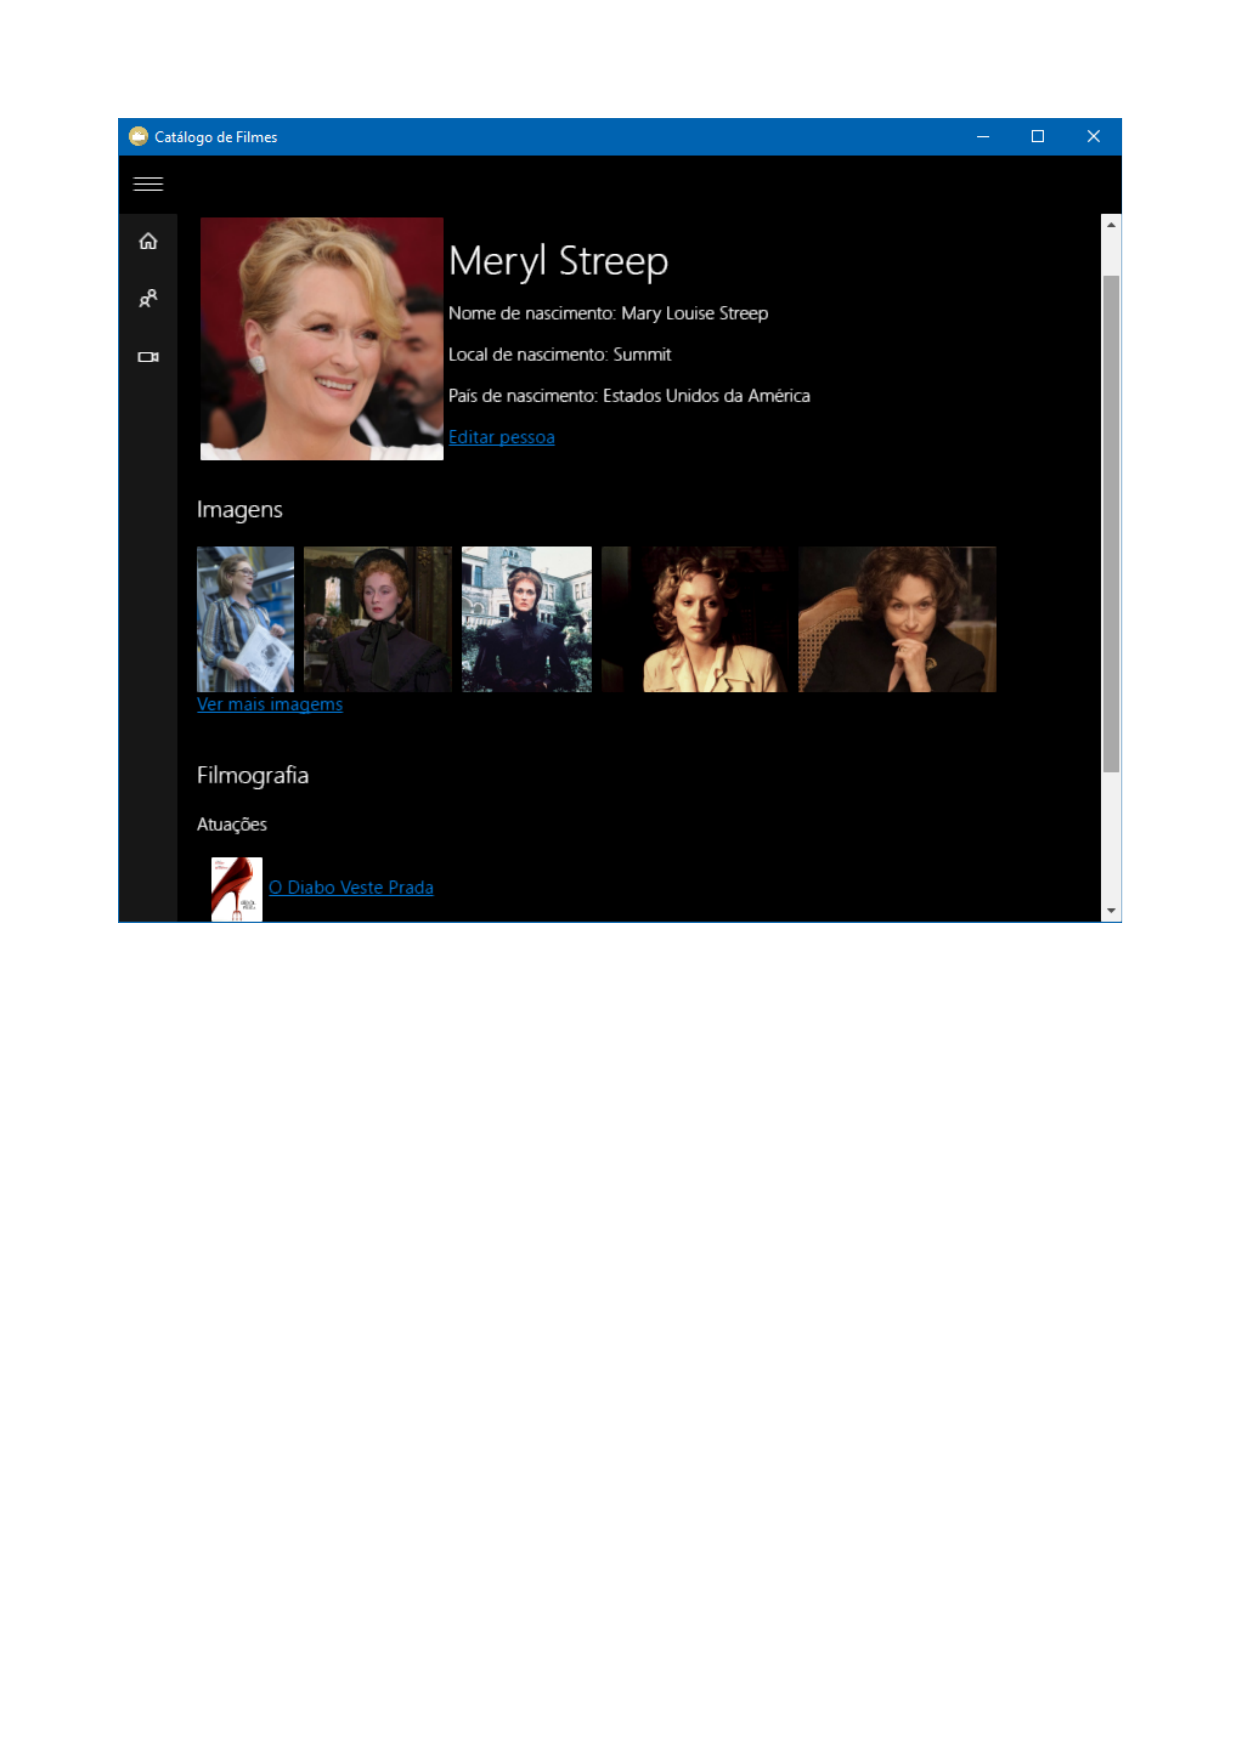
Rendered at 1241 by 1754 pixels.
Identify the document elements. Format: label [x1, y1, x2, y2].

picture [118, 118, 1123, 923]
